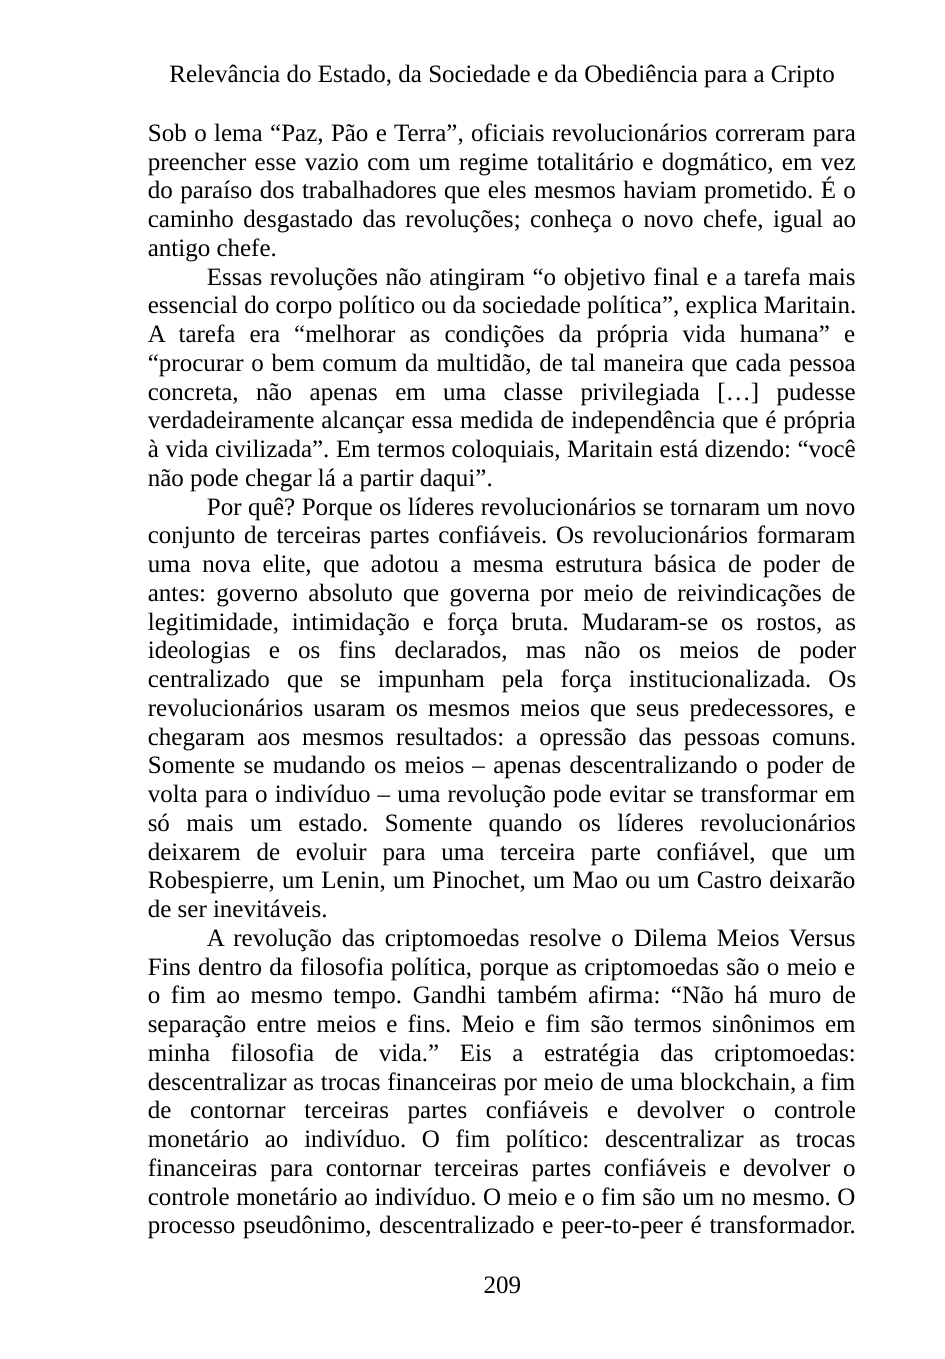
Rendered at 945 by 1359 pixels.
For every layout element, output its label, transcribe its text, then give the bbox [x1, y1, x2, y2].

text Sob o lema “Paz, Pão e Terra”, oficiais revolucionários correram para preencher esse vazio com um regime totalitário e dogmático, em vez do paraíso dos trabalhadores que eles mesmos haviam prometido. É o caminho desgastado das revoluções; conheça o novo chefe, igual ao antigo chefe. [148, 118, 856, 262]
text Essas revoluções não atingiram “o objetivo final e a tarefa mais essencial do corpo político ou da sociedade política”, explica Maritain. A tarefa era “melhorar as condições da própria vida humana” e “procurar o bem comum da multidão, de tal maneira que cada pessoa concreta, não apenas em uma classe privilegiada […] pudesse verdadeiramente alcançar essa medida de independência que é própria à vida civilizada”. Em termos coloquiais, Maritain está dizendo: “você não pode chegar lá a partir daqui”. [148, 262, 856, 492]
text A revolução das criptomoedas resolve o Dilema Meios Versus Fins dentro da filosofia política, porque as criptomoedas são o meio e o fim ao mesmo tempo. Gandhi também afirma: “Não há muro de separação entre meios e fins. Meio e fim são termos sinônimos em minha filosofia de vida.” Eis a estratégia das criptomoedas: descentralizar as trocas financeiras por meio de uma blockchain, a fim de contornar terceiras partes confiáveis e devolver o controle monetário ao indivíduo. O fim político: descentralizar as trocas financeiras para contornar terceiras partes confiáveis e devolver o controle monetário ao indivíduo. O meio e o fim são um no mesmo. O processo pseudônimo, descentralizado e peer-to-peer é transformador. [148, 923, 856, 1239]
text Por quê? Porque os líderes revolucionários se tornaram um novo conjunto de terceiras partes confiáveis. Os revolucionários formaram uma nova elite, que adotou a mesma estrutura básica de poder de antes: governo absoluto que governa por meio de reivindicações de legitimidade, intimidação e força bruta. Mudaram-se os rostos, as ideologias e os fins declarados, mas não os meios de poder centralizado que se impunham pela força institucionalizada. Os revolucionários usaram os mesmos meios que seus predecessores, e chegaram aos mesmos resultados: a opressão das pessoas comuns. Somente se mudando os meios – apenas descentralizando o poder de volta para o indivíduo – uma revolução pode evitar se transformar em só mais um estado. Somente quando os líderes revolucionários deixarem de evoluir para uma terceira parte confiável, que um Robespierre, um Lenin, um Pinochet, um Mao ou um Castro deixarão de ser inevitáveis. [148, 492, 856, 923]
